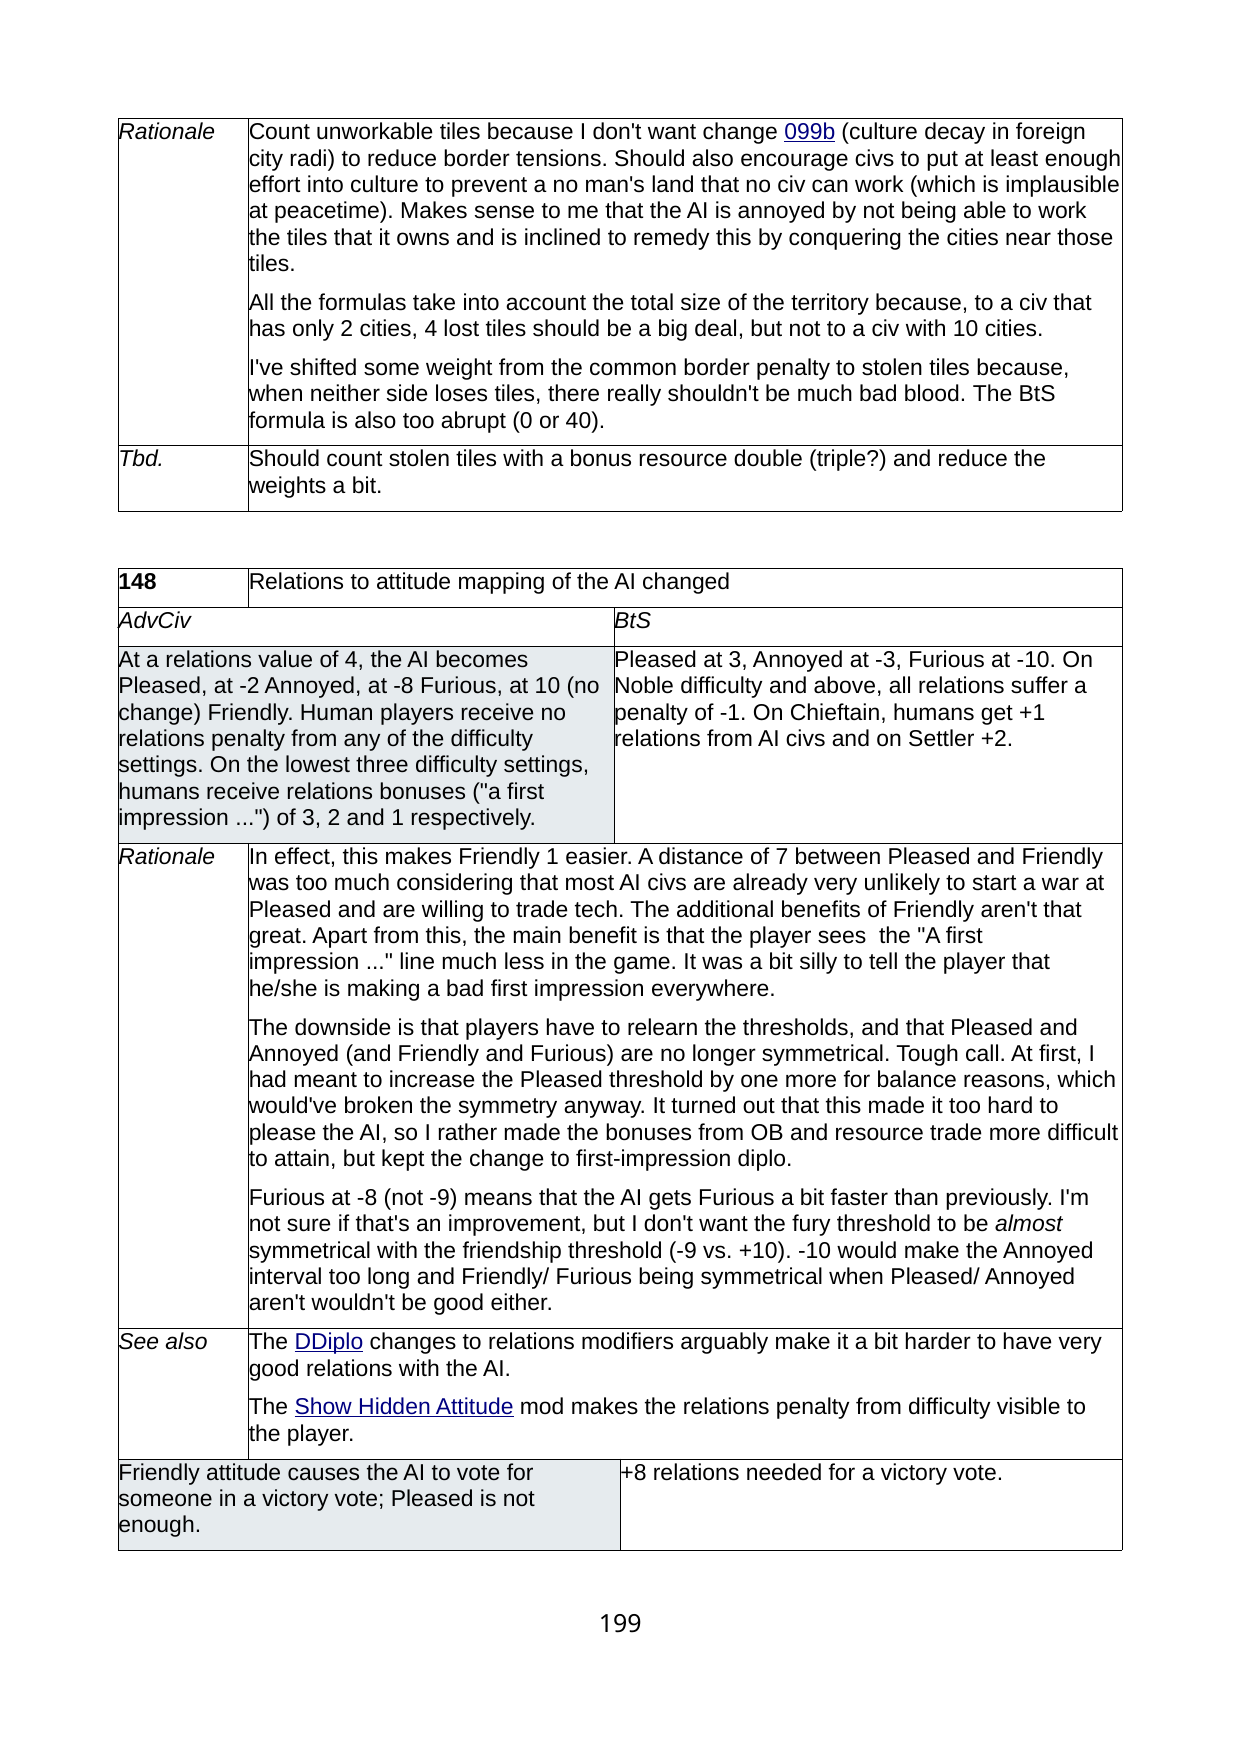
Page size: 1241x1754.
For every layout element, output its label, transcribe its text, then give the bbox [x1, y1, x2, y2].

table_cell Pleased at 3, Annoyed at -3, Furious at -10. On Noble difficulty and above, all relations suffer a penalty of -1. On Chieftain, humans get +1 relations from AI civs and on Settler +2. [615, 647, 1122, 843]
table_cell AdvCiv [119, 608, 614, 646]
table_cell At a relations value of 4, the AI becomes Pleased, at -2 Annoyed, at -8 Furious, at 10 (no change) Friendly. Human players receive no relations penalty from any of the difficulty settings. On the lowest three difficulty settings, humans receive relations bonuses ("a first impression ...") of 3, 2 and 1 respectively. [119, 647, 614, 843]
table_cell +8 relations needed for a victory vote. [621, 1460, 1122, 1550]
table_header Relations to attitude mapping of the AI changed [249, 569, 1122, 607]
table_cell Tbd. [119, 446, 248, 511]
table_cell Should count stolen tiles with a bonus resource double (triple?) and reduce the weights a bit. [249, 446, 1122, 511]
table_cell Friendly attitude causes the AI to vote for someone in a victory vote; Pleased is not enough. [119, 1460, 620, 1550]
table_cell Count unworkable tiles because I don't want change 099b (culture decay in foreign city radi) to reduce border tensions. Should also encourage civs to put at least enough effort into culture to prevent a no man's land that no civ can work (which is implausible at peacetime). Makes sense to me that the AI is annoyed by not being able to work the tiles that it owns and is inclined to remedy this by conquering the cities near those tiles. All the formulas take into account the total size of the territory because, to a civ that has only 2 cities, 4 lost tiles should be a big deal, but not to a civ with 10 cities. I've shifted some weight from the common border penalty to stolen tiles because, when neither side loses tiles, there really shouldn't be much bad blood. The BtS formula is also too abrupt (0 or 40). [249, 119, 1122, 445]
table_cell BtS [615, 608, 1122, 646]
table_header 148 [119, 569, 248, 607]
table_cell Rationale [119, 844, 248, 1328]
table_cell In effect, this makes Friendly 1 easier. A distance of 7 between Pleased and Friendly was too much considering that most AI civs are already very unlikely to start a war at Pleased and are willing to trade tech. The additional benefits of Friendly aren't that great. Apart from this, the main benefit is that the player sees the "A first impression ..." line much less in the game. It was a bit silly to tell the player that he/she is making a bad first impression everywhere. The downside is that players have to relearn the thresholds, and that Pleased and Annoyed (and Friendly and Furious) are no longer symmetrical. Tough call. At first, I had meant to increase the Pleased threshold by one more for balance reasons, which would've broken the symmetry anyway. It turned out that this made it too hard to please the AI, so I rather made the bonuses from OB and resource trade more difficult to attain, but kept the change to first-impression diplo. Furious at -8 (not -9) means that the AI gets Furious a bit faster than previously. I'm not sure if that's an improvement, but I don't want the fury threshold to be almost symmetrical with the friendship threshold (-9 vs. +10). -10 would make the Annoyed interval too long and Friendly/ Furious being symmetrical when Pleased/ Annoyed aren't wouldn't be good either. [249, 844, 1122, 1328]
table_cell The DDiplo changes to relations modifiers arguably make it a bit harder to have very good relations with the AI. The Show Hidden Attitude mod makes the relations penalty from difficulty visible to the player. [249, 1329, 1122, 1458]
table_cell Rationale [119, 119, 248, 445]
table_cell See also [119, 1329, 248, 1458]
